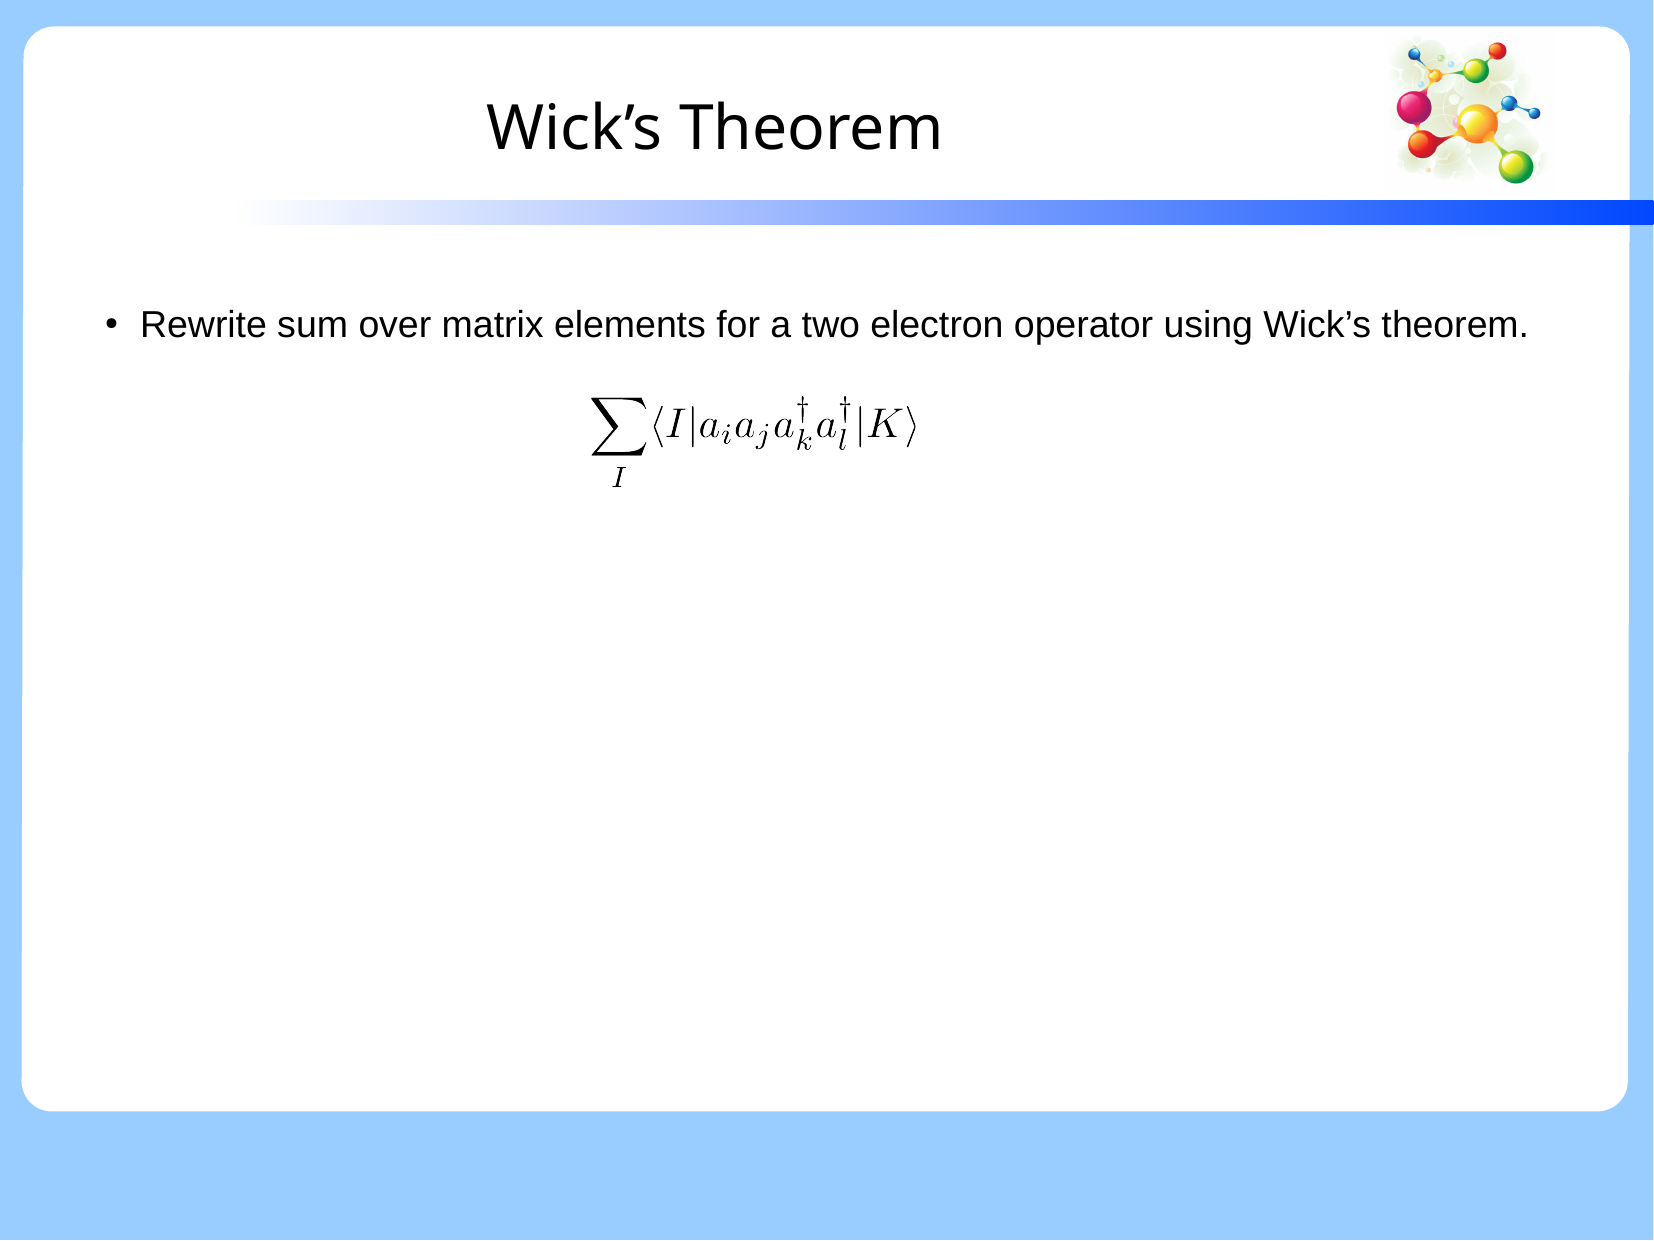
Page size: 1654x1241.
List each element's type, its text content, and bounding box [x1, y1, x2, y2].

table_cell [956, 201, 961, 224]
table_cell [873, 201, 877, 224]
title Wick’s Theorem [82, 49, 1332, 201]
picture [591, 396, 916, 487]
text_box Rewrite sum over matrix elements for a two electron operator using Wick’s theorem. [90, 254, 1576, 1241]
picture [1382, 29, 1556, 195]
